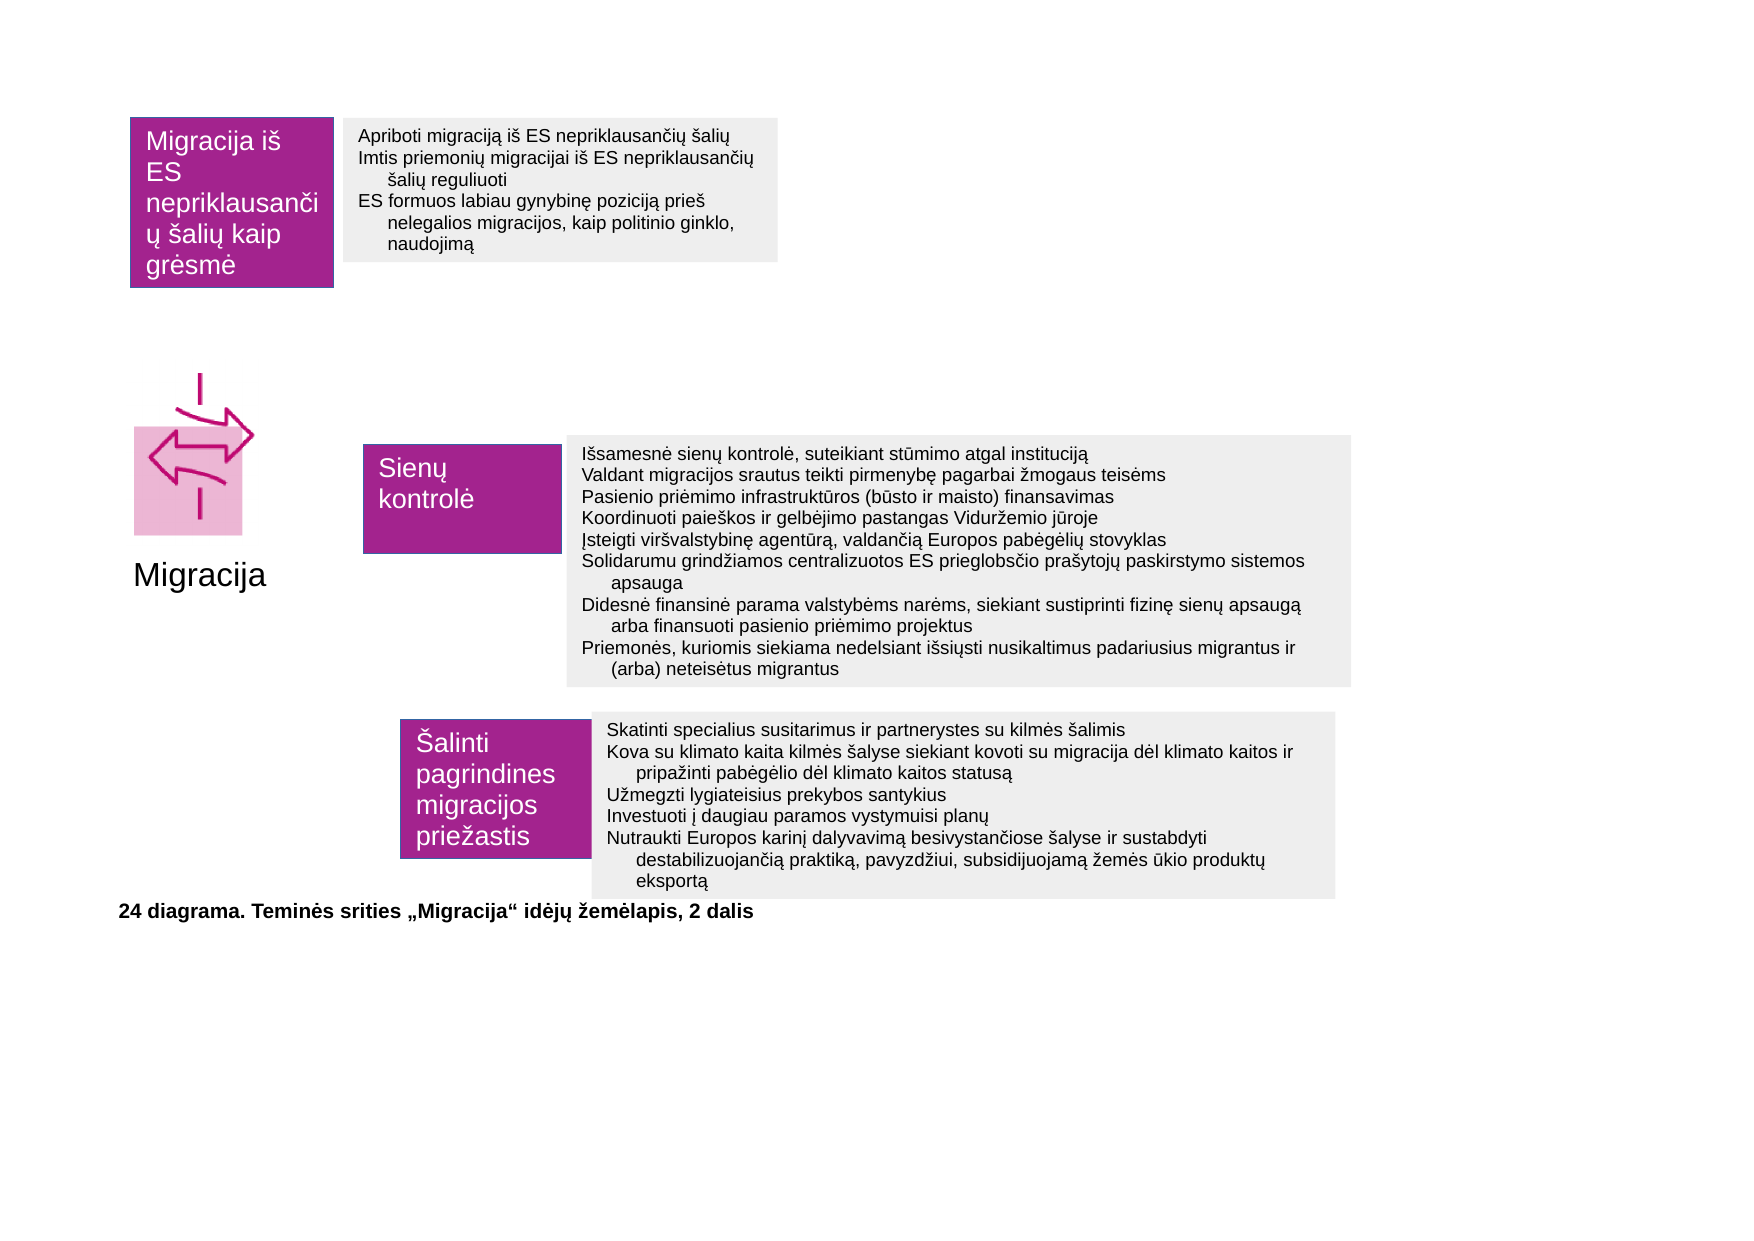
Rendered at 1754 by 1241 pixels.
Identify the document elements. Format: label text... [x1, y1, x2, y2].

picture [126, 359, 259, 546]
text 24 diagrama. Teminės srities „Migracija“ idėjų žemėlapis, 2 dalis [118, 130, 1351, 923]
